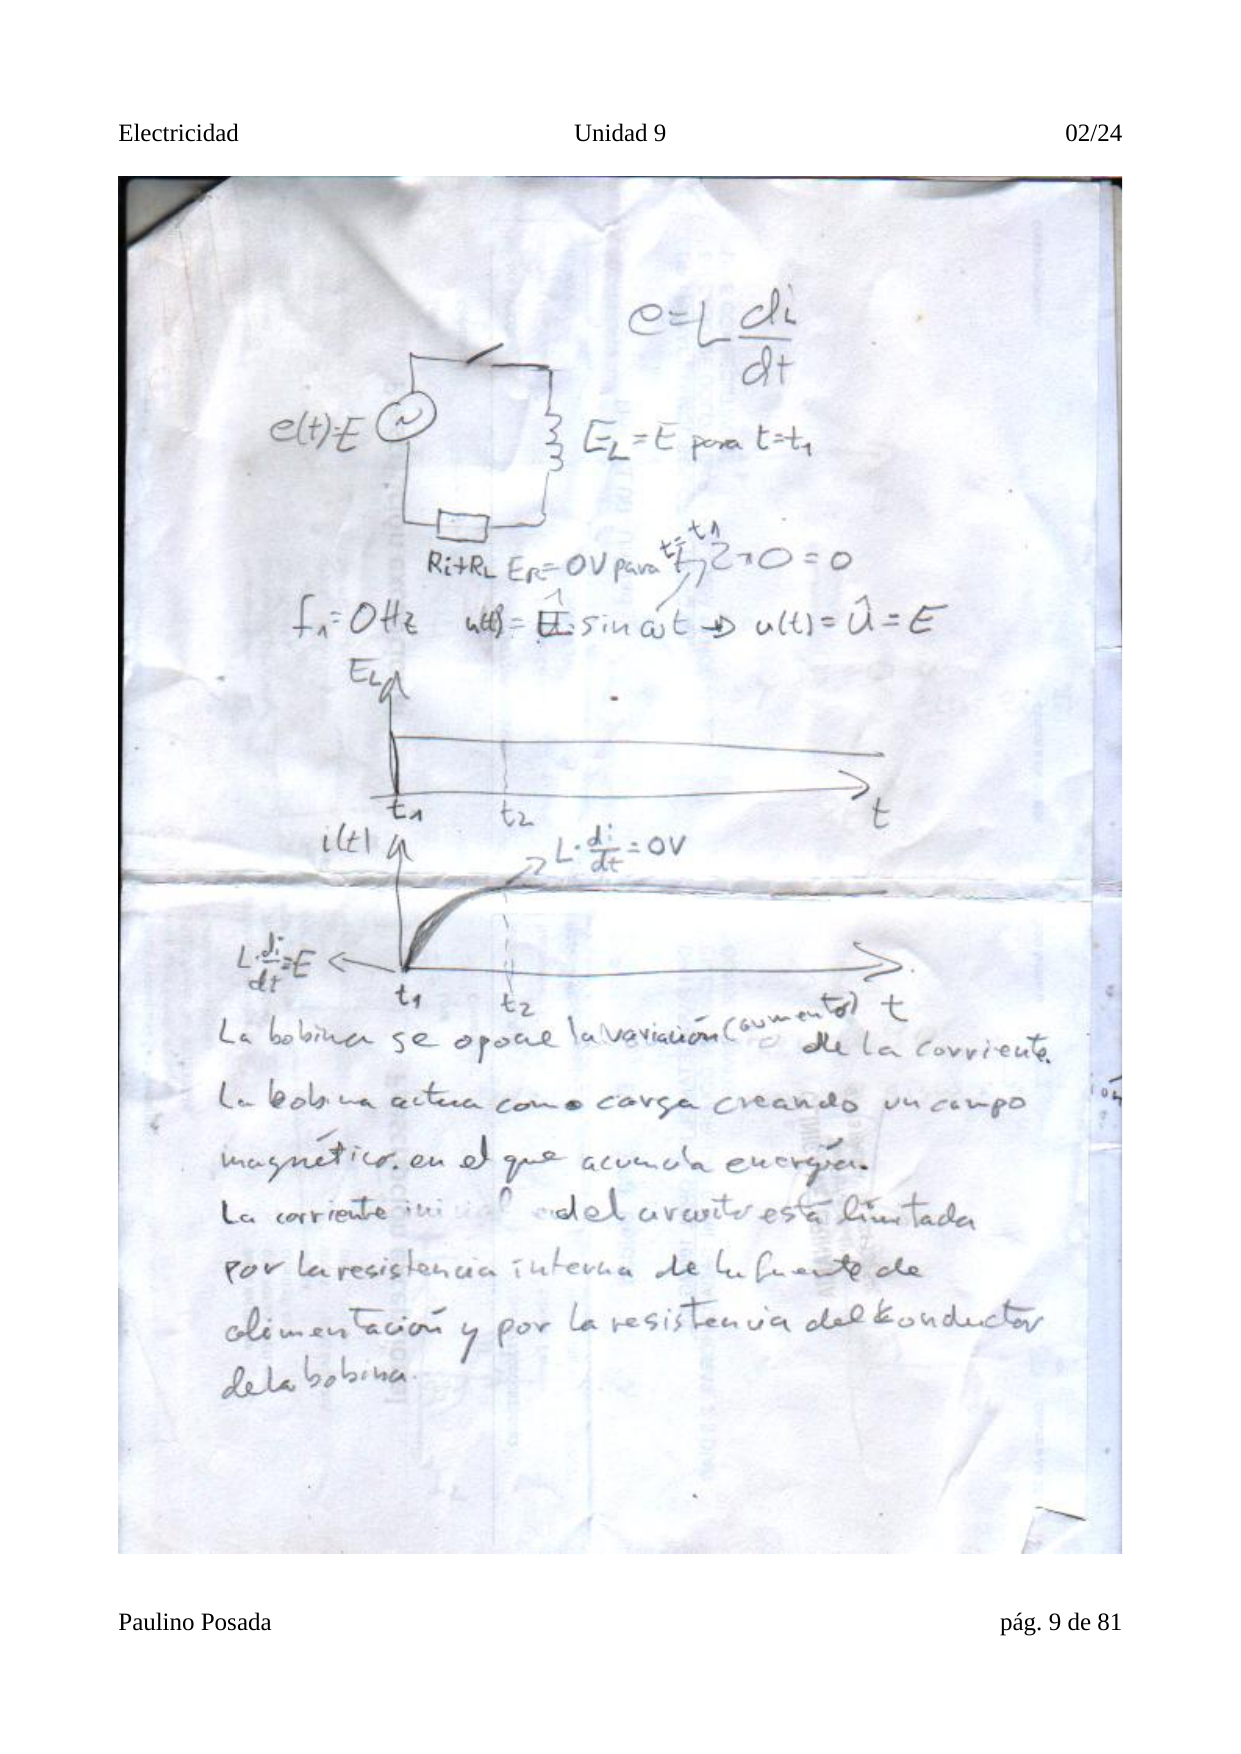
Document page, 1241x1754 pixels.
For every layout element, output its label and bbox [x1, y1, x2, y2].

picture [118, 176, 1123, 1554]
